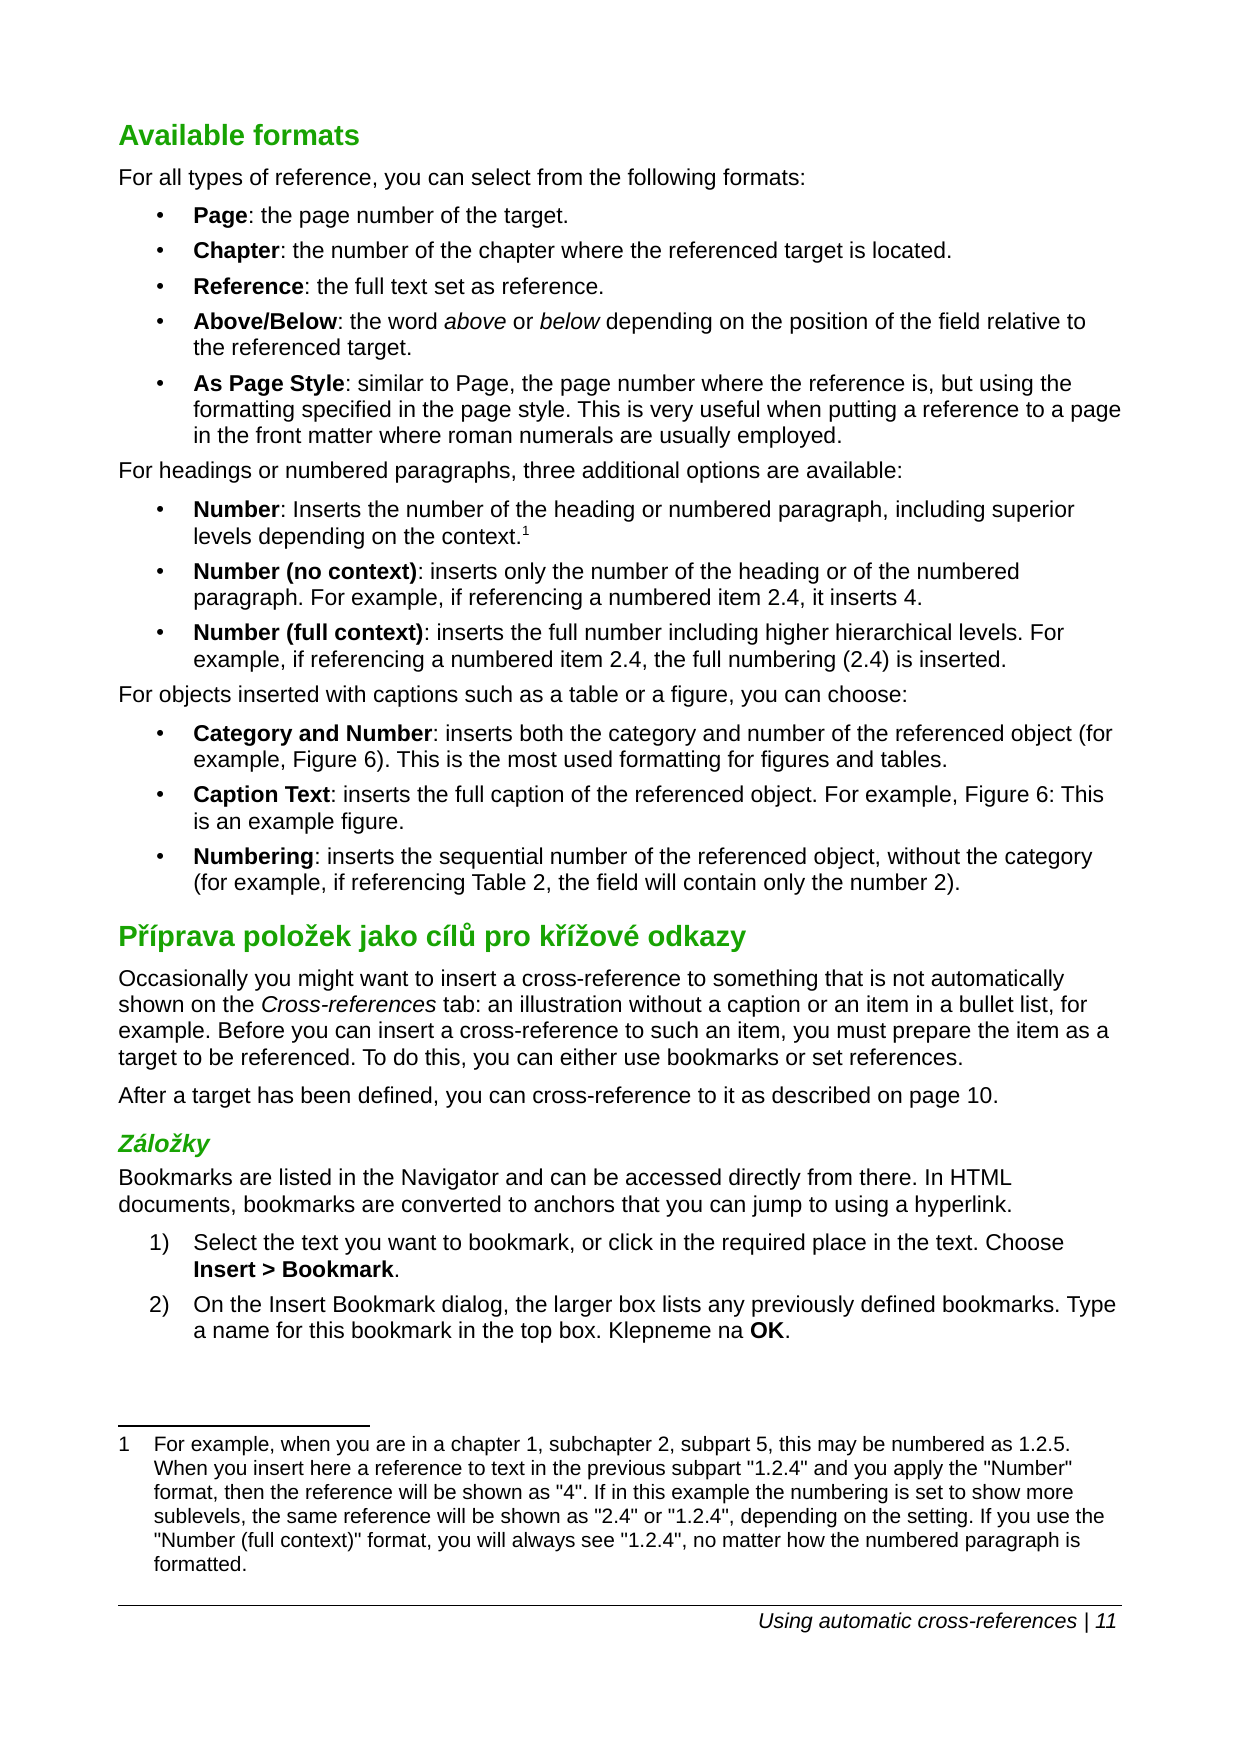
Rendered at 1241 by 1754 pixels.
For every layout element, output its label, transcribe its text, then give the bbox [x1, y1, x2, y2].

list For all types of reference, you can select from the following formats: [118, 163, 1122, 190]
list Number: Inserts the number of the heading or numbered paragraph, including superior levels depending on the context. [156, 496, 1122, 549]
list Number (full context): inserts the full number including higher hierarchical levels. For example, if referencing a numbered item 2.4, the full numbering (2.4) is inserted. [156, 619, 1122, 672]
list Select the text you want to bookmark, or click in the required place in the text. Choose Insert > Bookmark. [169, 1229, 1122, 1282]
subtitle Záložky [118, 1129, 1122, 1158]
list For headings or numbered paragraphs, three additional options are available: [118, 457, 1122, 484]
list On the Insert Bookmark dialog, the larger box lists any previously defined bookmarks. Type a name for this bookmark in the top box. Klepneme na OK. [169, 1291, 1122, 1344]
text After a target has been defined, you can cross-reference to it as described on page 10. [118, 1082, 1122, 1109]
list As Page Style: similar to Page, the page number where the reference is, but using the formatting specified in the page style. This is very useful when putting a reference to a page in the front matter where roman numerals are usually employed. [156, 369, 1122, 448]
list Above/Below: the word above or below depending on the position of the field relative to the referenced target. [156, 308, 1122, 361]
list Caption Text: inserts the full caption of the referenced object. For example, Figure 6: This is an example figure. [156, 781, 1122, 834]
list Numbering: inserts the sequential number of the referenced object, without the category (for example, if referencing Table 2, the field will contain only the number 2). [156, 843, 1122, 896]
list Chapter: the number of the chapter where the referenced target is located. [156, 237, 1122, 264]
list Reference: the full text set as reference. [156, 273, 1122, 299]
text Occasionally you might want to insert a cross-reference to something that is not automatically shown on the Cross-references tab: an illustration without a caption or an item in a bullet list, for example. Before you can insert a cross-reference to such an item, you must prepare the item as a target to be referenced. To do this, you can either use bookmarks or set references. [118, 964, 1122, 1070]
list Number (no context): inserts only the number of the heading or of the numbered paragraph. For example, if referencing a numbered item 2.4, it inserts 4. [156, 558, 1122, 611]
list Page: the page number of the target. [156, 202, 1122, 229]
list Bookmarks are listed in the Navigator and can be accessed directly from there. In HTML documents, bookmarks are converted to anchors that you can jump to using a hyperlink. [118, 1164, 1122, 1217]
subtitle Příprava položek jako cílů pro křížové odkazy [118, 919, 1122, 953]
subtitle Available formats [118, 118, 1122, 152]
list Category and Number: inserts both the category and number of the referenced object (for example, Figure 6). This is the most used formatting for figures and tables. [156, 720, 1122, 772]
list For example, when you are in a chapter 1, subchapter 2, subpart 5, this may be numbered as 1.2.5. When you insert here a reference to text in the previous subpart "1.2.4" and you apply the "Number" format, then the reference will be shown as "4". If in this example the numbering is set to show more sublevels, the same reference will be shown as "2.4" or "1.2.4", depending on the setting. If you use the "Number (full context)" format, you will always see "1.2.4", no matter how the numbered paragraph is formatted. [118, 1432, 1122, 1576]
list For objects inserted with captions such as a table or a figure, you can choose: [118, 681, 1122, 707]
